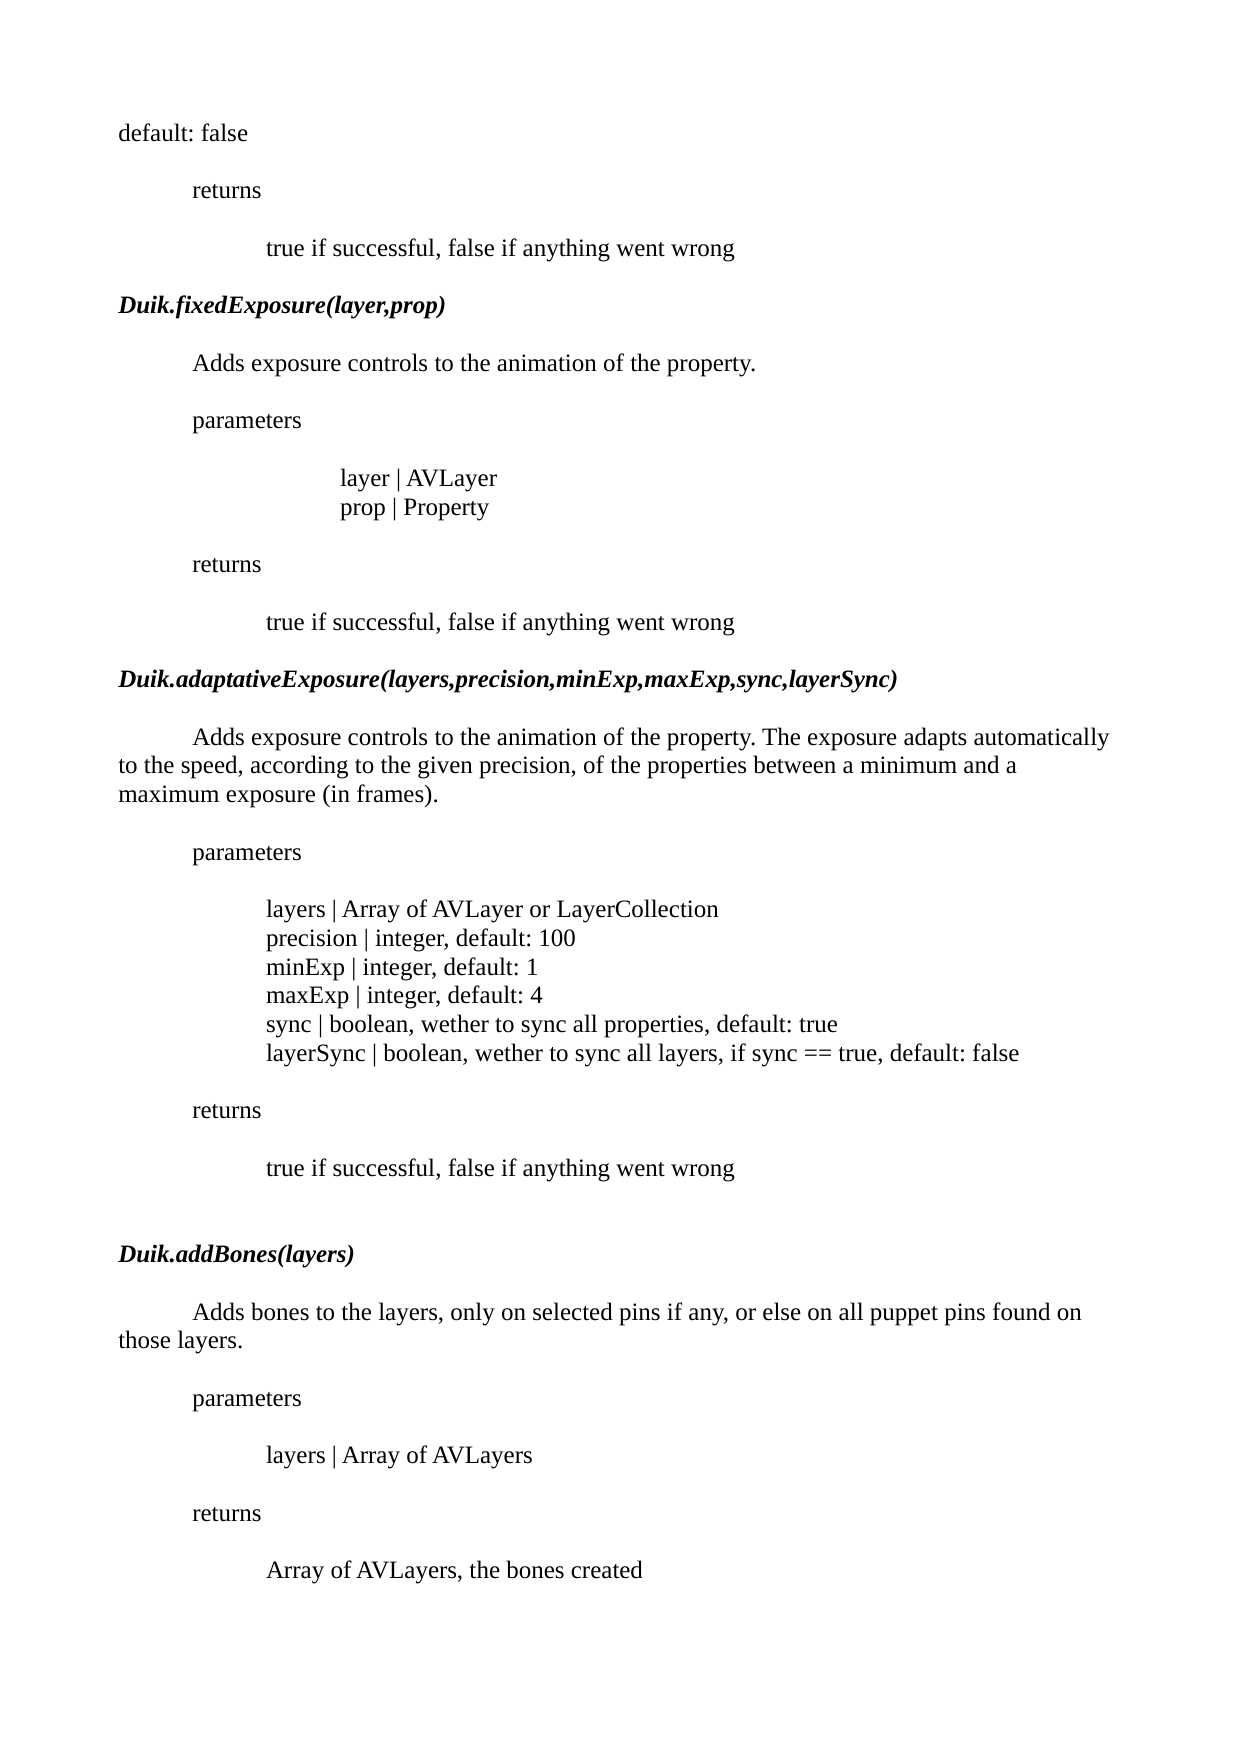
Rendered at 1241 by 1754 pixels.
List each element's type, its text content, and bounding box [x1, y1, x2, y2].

text Adds exposure controls to the animation of the property. [118, 348, 1122, 377]
text returns [118, 549, 1122, 578]
text layerSync | boolean, wether to sync all layers, if sync == true, default: false [118, 1038, 1122, 1067]
text returns [118, 176, 1122, 204]
text Duik.fixedExposure(layer,prop) [118, 291, 1122, 319]
text sync | boolean, wether to sync all properties, default: true [118, 1009, 1122, 1038]
text true if successful, false if anything went wrong [118, 1153, 1122, 1182]
text Array of AVLayers, the bones created [118, 1556, 1122, 1584]
text layer | AVLayer prop | Property [118, 463, 1122, 521]
text Adds bones to the layers, only on selected pins if any, or else on all puppet pins found on those layers. [118, 1297, 1122, 1354]
text default: false [118, 118, 1122, 147]
text returns [118, 1498, 1122, 1527]
text true if successful, false if anything went wrong [118, 607, 1122, 636]
text true if successful, false if anything went wrong [118, 233, 1122, 262]
text parameters [118, 406, 1122, 434]
text Adds exposure controls to the animation of the property. The exposure adapts automatically to the speed, according to the given precision, of the properties between a minimum and a maximum exposure (in frames). [118, 722, 1122, 808]
text layers | Array of AVLayer or LayerCollection precision | integer, default: 100 minExp | integer, default: 1 maxExp | integer, default: 4 [118, 894, 1122, 1009]
text Duik.adaptativeExposure(layers,precision,minExp,maxExp,sync,layerSync) [118, 664, 1122, 693]
text returns [118, 1096, 1122, 1124]
text parameters [118, 1383, 1122, 1412]
text layers | Array of AVLayers [118, 1441, 1122, 1469]
text parameters [118, 837, 1122, 866]
text Duik.addBones(layers) [118, 1239, 1122, 1268]
